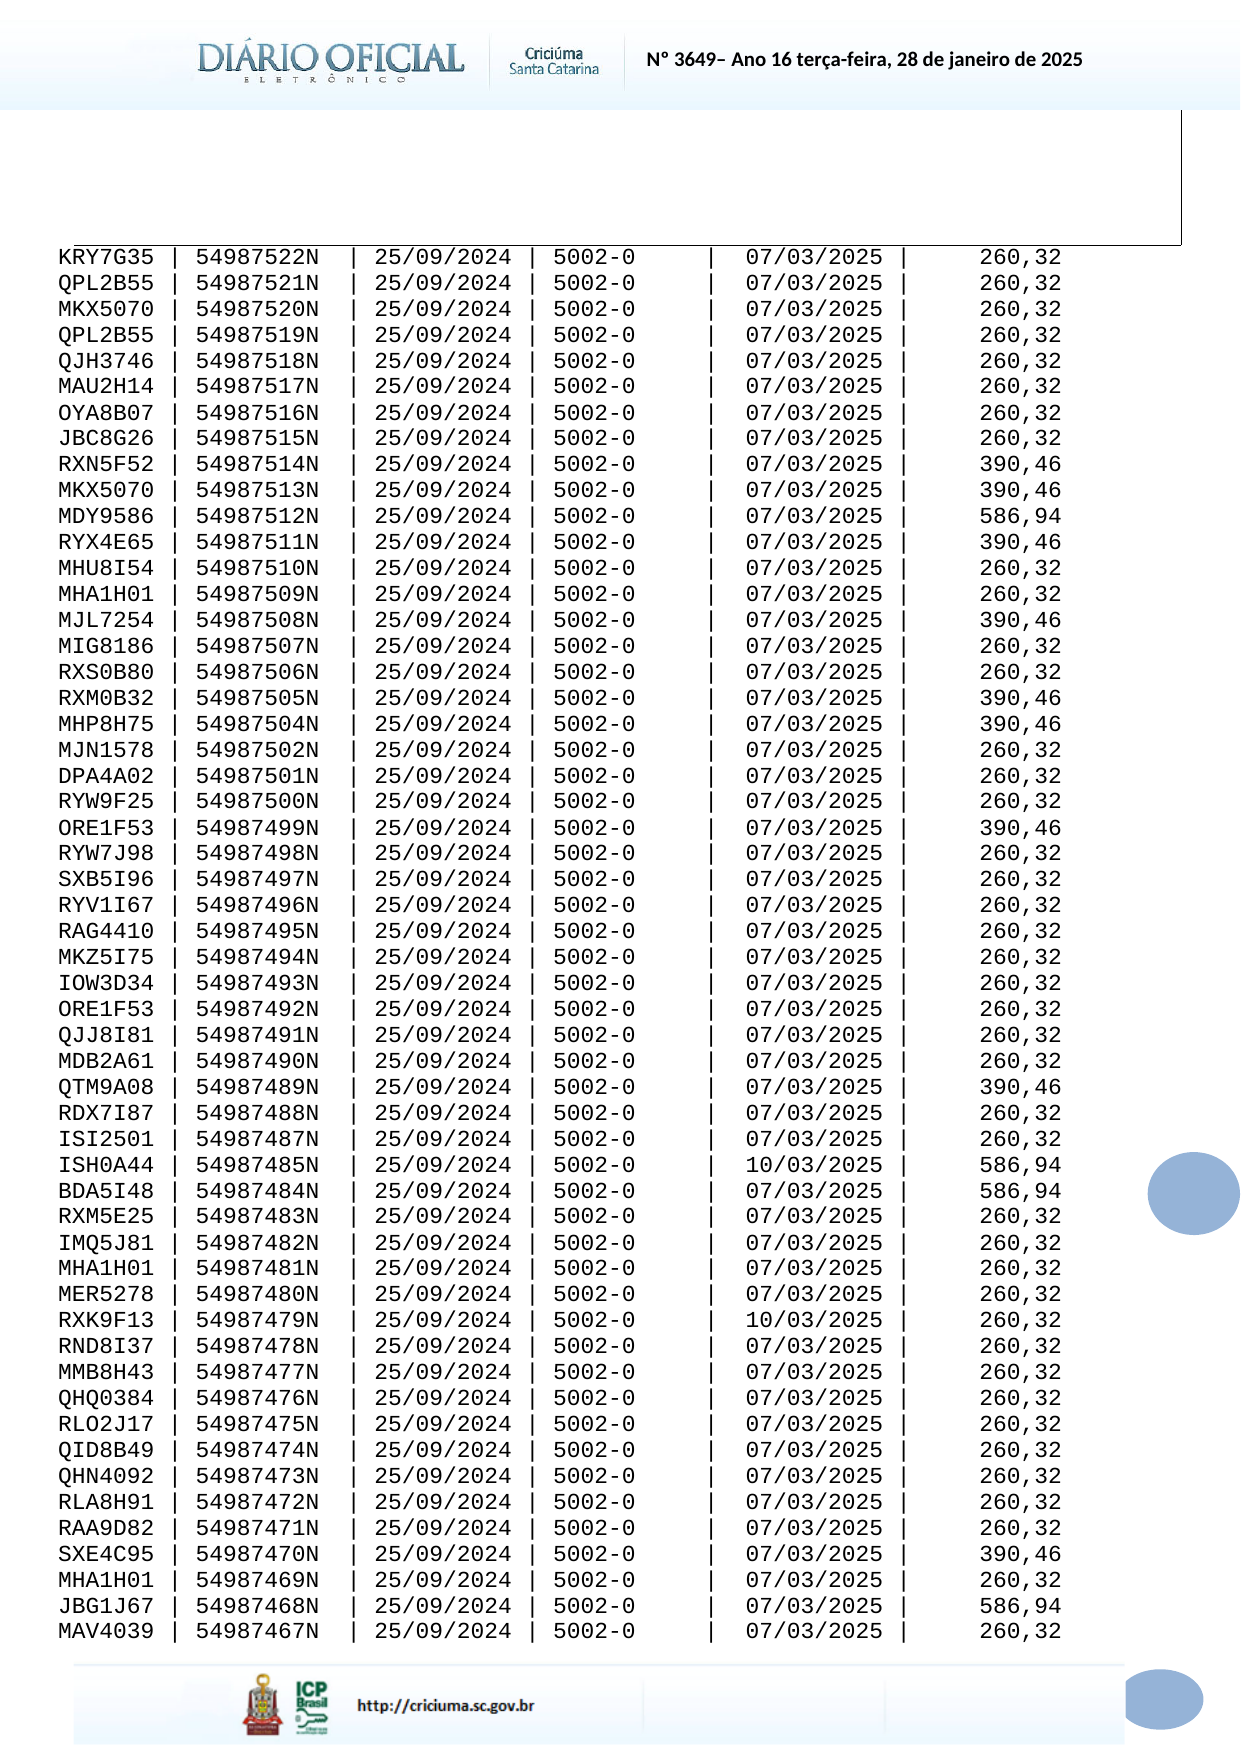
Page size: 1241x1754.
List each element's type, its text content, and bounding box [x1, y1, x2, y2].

text RXS0B80 | 54987506N | 25/09/2024 | 5002-0 | 07/03/2025 | 260,32 [44, 660, 1181, 686]
text MJL7254 | 54987508N | 25/09/2024 | 5002-0 | 07/03/2025 | 390,46 [44, 608, 1181, 634]
text MKZ5I75 | 54987494N | 25/09/2024 | 5002-0 | 07/03/2025 | 260,32 [44, 946, 1181, 971]
text QPL2B55 | 54987519N | 25/09/2024 | 5002-0 | 07/03/2025 | 260,32 [44, 323, 1181, 349]
text RAA9D82 | 54987471N | 25/09/2024 | 5002-0 | 07/03/2025 | 260,32 [44, 1516, 1181, 1542]
text MKX5070 | 54987520N | 25/09/2024 | 5002-0 | 07/03/2025 | 260,32 [44, 297, 1181, 323]
text MAV4039 | 54987467N | 25/09/2024 | 5002-0 | 07/03/2025 | 260,32 [44, 1620, 1181, 1646]
text RYW7J98 | 54987498N | 25/09/2024 | 5002-0 | 07/03/2025 | 260,32 [44, 842, 1181, 868]
text RXM0B32 | 54987505N | 25/09/2024 | 5002-0 | 07/03/2025 | 390,46 [44, 686, 1181, 712]
text MKX5070 | 54987513N | 25/09/2024 | 5002-0 | 07/03/2025 | 390,46 [44, 479, 1181, 504]
text RXK9F13 | 54987479N | 25/09/2024 | 5002-0 | 10/03/2025 | 260,32 [44, 1309, 1181, 1334]
text RND8I37 | 54987478N | 25/09/2024 | 5002-0 | 07/03/2025 | 260,32 [44, 1334, 1181, 1361]
text SXB5I96 | 54987497N | 25/09/2024 | 5002-0 | 07/03/2025 | 260,32 [44, 868, 1181, 894]
text RLA8H91 | 54987472N | 25/09/2024 | 5002-0 | 07/03/2025 | 260,32 [44, 1490, 1181, 1516]
text ISH0A44 | 54987485N | 25/09/2024 | 5002-0 | 10/03/2025 | 586,94 [44, 1153, 1180, 1179]
text MER5278 | 54987480N | 25/09/2024 | 5002-0 | 07/03/2025 | 260,32 [44, 1283, 1181, 1309]
text RAG4410 | 54987495N | 25/09/2024 | 5002-0 | 07/03/2025 | 260,32 [44, 919, 1181, 946]
text MIG8186 | 54987507N | 25/09/2024 | 5002-0 | 07/03/2025 | 260,32 [44, 634, 1181, 660]
text RLO2J17 | 54987475N | 25/09/2024 | 5002-0 | 07/03/2025 | 260,32 [44, 1412, 1181, 1438]
text JBG1J67 | 54987468N | 25/09/2024 | 5002-0 | 07/03/2025 | 586,94 [44, 1594, 1181, 1620]
text IMQ5J81 | 54987482N | 25/09/2024 | 5002-0 | 07/03/2025 | 260,32 [44, 1231, 1181, 1257]
text IOW3D34 | 54987493N | 25/09/2024 | 5002-0 | 07/03/2025 | 260,32 [44, 971, 1181, 997]
text RXN5F52 | 54987514N | 25/09/2024 | 5002-0 | 07/03/2025 | 390,46 [44, 453, 1181, 479]
text DPA4A02 | 54987501N | 25/09/2024 | 5002-0 | 07/03/2025 | 260,32 [44, 764, 1181, 790]
text SXE4C95 | 54987470N | 25/09/2024 | 5002-0 | 07/03/2025 | 390,46 [44, 1542, 1181, 1568]
text ORE1F53 | 54987499N | 25/09/2024 | 5002-0 | 07/03/2025 | 390,46 [44, 816, 1181, 842]
text BDA5I48 | 54987484N | 25/09/2024 | 5002-0 | 07/03/2025 | 586,94 [44, 1179, 1150, 1205]
text MHA1H01 | 54987469N | 25/09/2024 | 5002-0 | 07/03/2025 | 260,32 [44, 1568, 1181, 1594]
text MDB2A61 | 54987490N | 25/09/2024 | 5002-0 | 07/03/2025 | 260,32 [44, 1049, 1181, 1075]
text MHA1H01 | 54987481N | 25/09/2024 | 5002-0 | 07/03/2025 | 260,32 [44, 1257, 1181, 1283]
text RYX4E65 | 54987511N | 25/09/2024 | 5002-0 | 07/03/2025 | 390,46 [44, 531, 1181, 556]
text RYW9F25 | 54987500N | 25/09/2024 | 5002-0 | 07/03/2025 | 260,32 [44, 790, 1181, 816]
text MHP8H75 | 54987504N | 25/09/2024 | 5002-0 | 07/03/2025 | 390,46 [44, 712, 1181, 738]
text ORE1F53 | 54987492N | 25/09/2024 | 5002-0 | 07/03/2025 | 260,32 [44, 997, 1181, 1023]
text MDY9586 | 54987512N | 25/09/2024 | 5002-0 | 07/03/2025 | 586,94 [44, 504, 1181, 531]
text RXM5E25 | 54987483N | 25/09/2024 | 5002-0 | 07/03/2025 | 260,32 [44, 1205, 1171, 1231]
text MAU2H14 | 54987517N | 25/09/2024 | 5002-0 | 07/03/2025 | 260,32 [44, 375, 1181, 401]
text KRY7G35 | 54987522N | 25/09/2024 | 5002-0 | 07/03/2025 | 260,32 [44, 245, 1181, 271]
text ISI2501 | 54987487N | 25/09/2024 | 5002-0 | 07/03/2025 | 260,32 [44, 1127, 1181, 1153]
text RDX7I87 | 54987488N | 25/09/2024 | 5002-0 | 07/03/2025 | 260,32 [44, 1101, 1181, 1127]
text MHA1H01 | 54987509N | 25/09/2024 | 5002-0 | 07/03/2025 | 260,32 [44, 582, 1181, 608]
text MMB8H43 | 54987477N | 25/09/2024 | 5002-0 | 07/03/2025 | 260,32 [44, 1361, 1181, 1386]
text OYA8B07 | 54987516N | 25/09/2024 | 5002-0 | 07/03/2025 | 260,32 [44, 401, 1181, 427]
text QTM9A08 | 54987489N | 25/09/2024 | 5002-0 | 07/03/2025 | 390,46 [44, 1075, 1181, 1101]
text QHN4092 | 54987473N | 25/09/2024 | 5002-0 | 07/03/2025 | 260,32 [44, 1464, 1181, 1490]
text QHQ0384 | 54987476N | 25/09/2024 | 5002-0 | 07/03/2025 | 260,32 [44, 1386, 1181, 1412]
text QID8B49 | 54987474N | 25/09/2024 | 5002-0 | 07/03/2025 | 260,32 [44, 1438, 1181, 1464]
text QPL2B55 | 54987521N | 25/09/2024 | 5002-0 | 07/03/2025 | 260,32 [44, 271, 1181, 297]
text QJJ8I81 | 54987491N | 25/09/2024 | 5002-0 | 07/03/2025 | 260,32 [44, 1023, 1181, 1049]
text MHU8I54 | 54987510N | 25/09/2024 | 5002-0 | 07/03/2025 | 260,32 [44, 556, 1181, 582]
text JBC8G26 | 54987515N | 25/09/2024 | 5002-0 | 07/03/2025 | 260,32 [44, 427, 1181, 453]
text QJH3746 | 54987518N | 25/09/2024 | 5002-0 | 07/03/2025 | 260,32 [44, 349, 1181, 375]
text MJN1578 | 54987502N | 25/09/2024 | 5002-0 | 07/03/2025 | 260,32 [44, 738, 1181, 764]
text RYV1I67 | 54987496N | 25/09/2024 | 5002-0 | 07/03/2025 | 260,32 [44, 894, 1181, 919]
